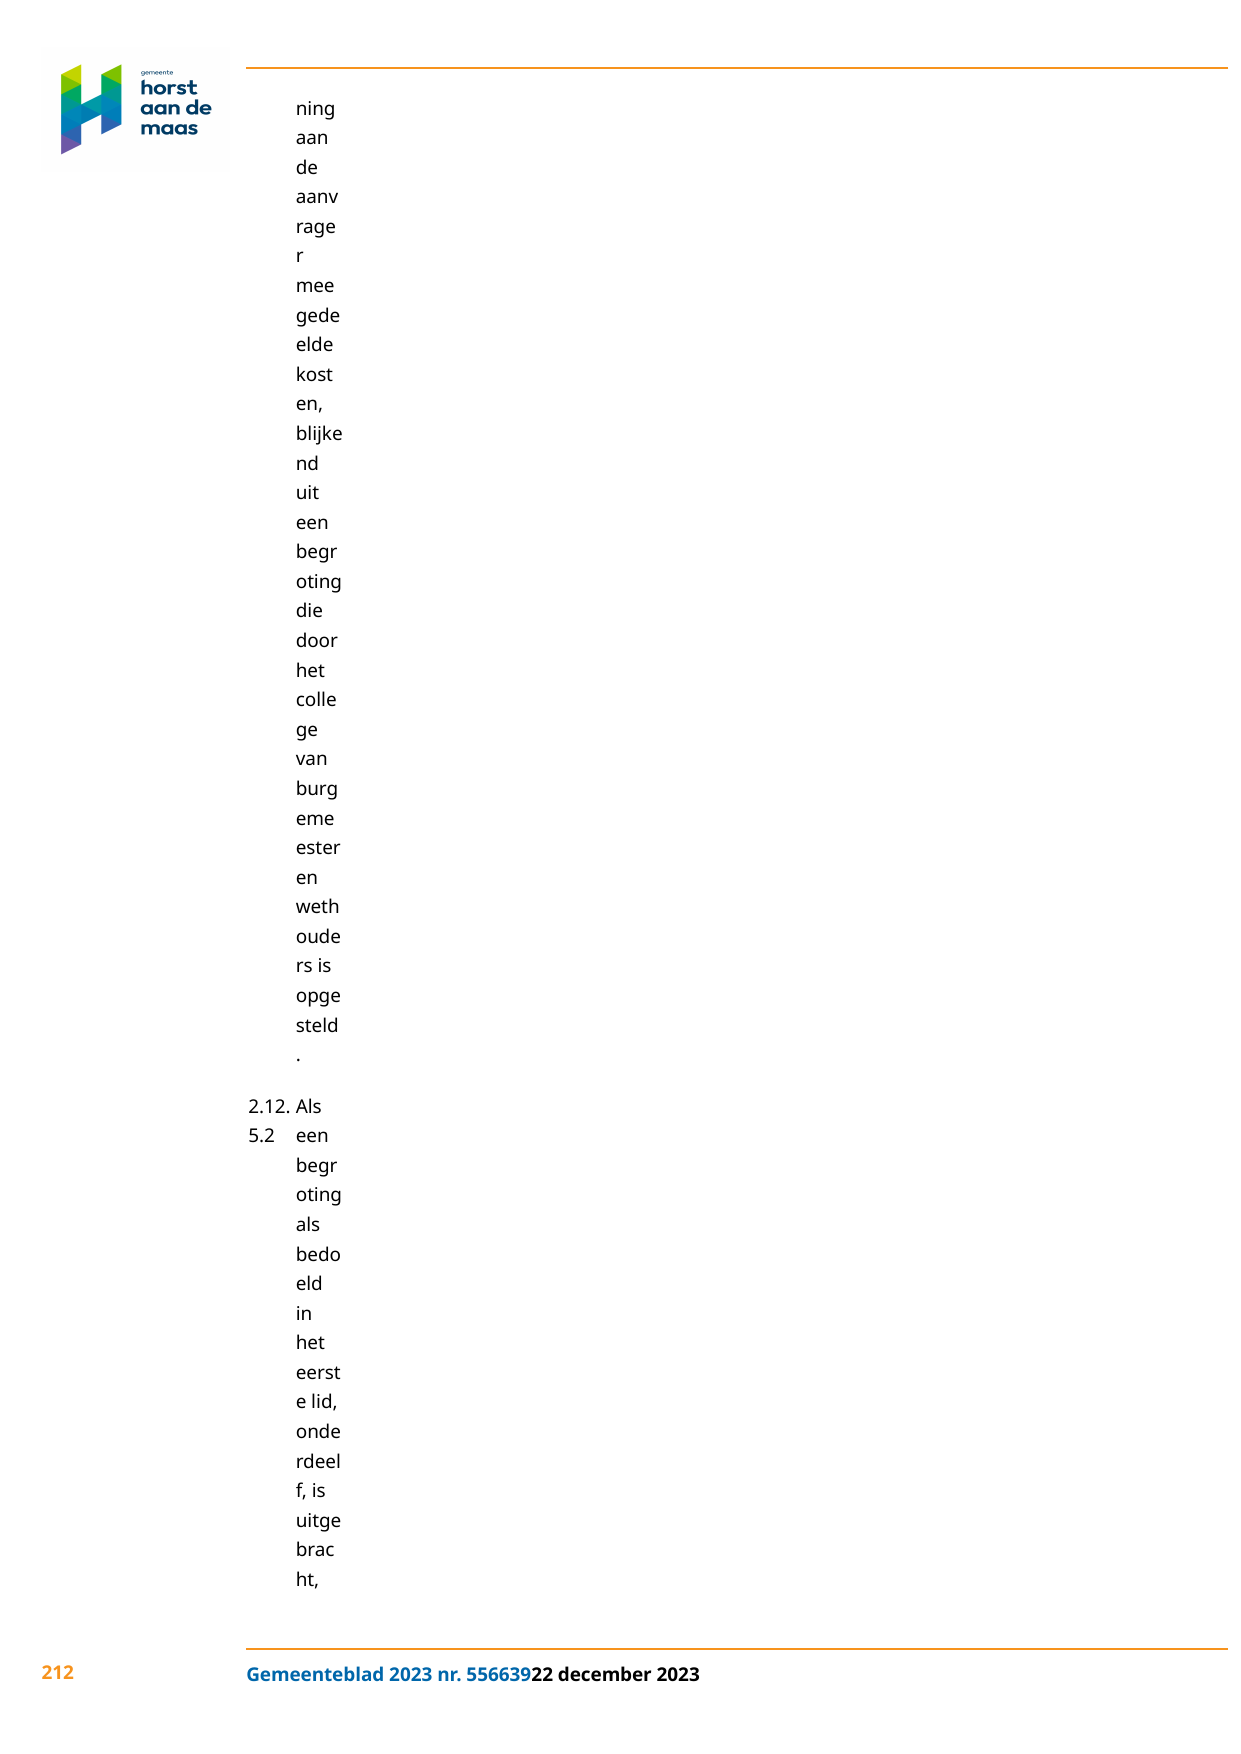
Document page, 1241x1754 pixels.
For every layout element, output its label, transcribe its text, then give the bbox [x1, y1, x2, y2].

table_cell [343, 95, 391, 1067]
table_cell Als een begroting als bedoeld in het eerste lid, onderdeel f, is uitgebracht, [296, 1093, 343, 1592]
picture [41, 47, 231, 172]
table_cell [343, 1067, 391, 1093]
table_cell [296, 1067, 343, 1093]
table_cell [248, 95, 296, 1067]
table_cell [343, 1093, 391, 1592]
table_cell [248, 1067, 296, 1093]
table_cell ning aan de aanvrager meegedeelde kosten, blijkend uit een begroting die door het college van burgemeester en wethouders is opgesteld. [296, 95, 343, 1067]
table_cell 2.12.5.2 [248, 1093, 296, 1592]
